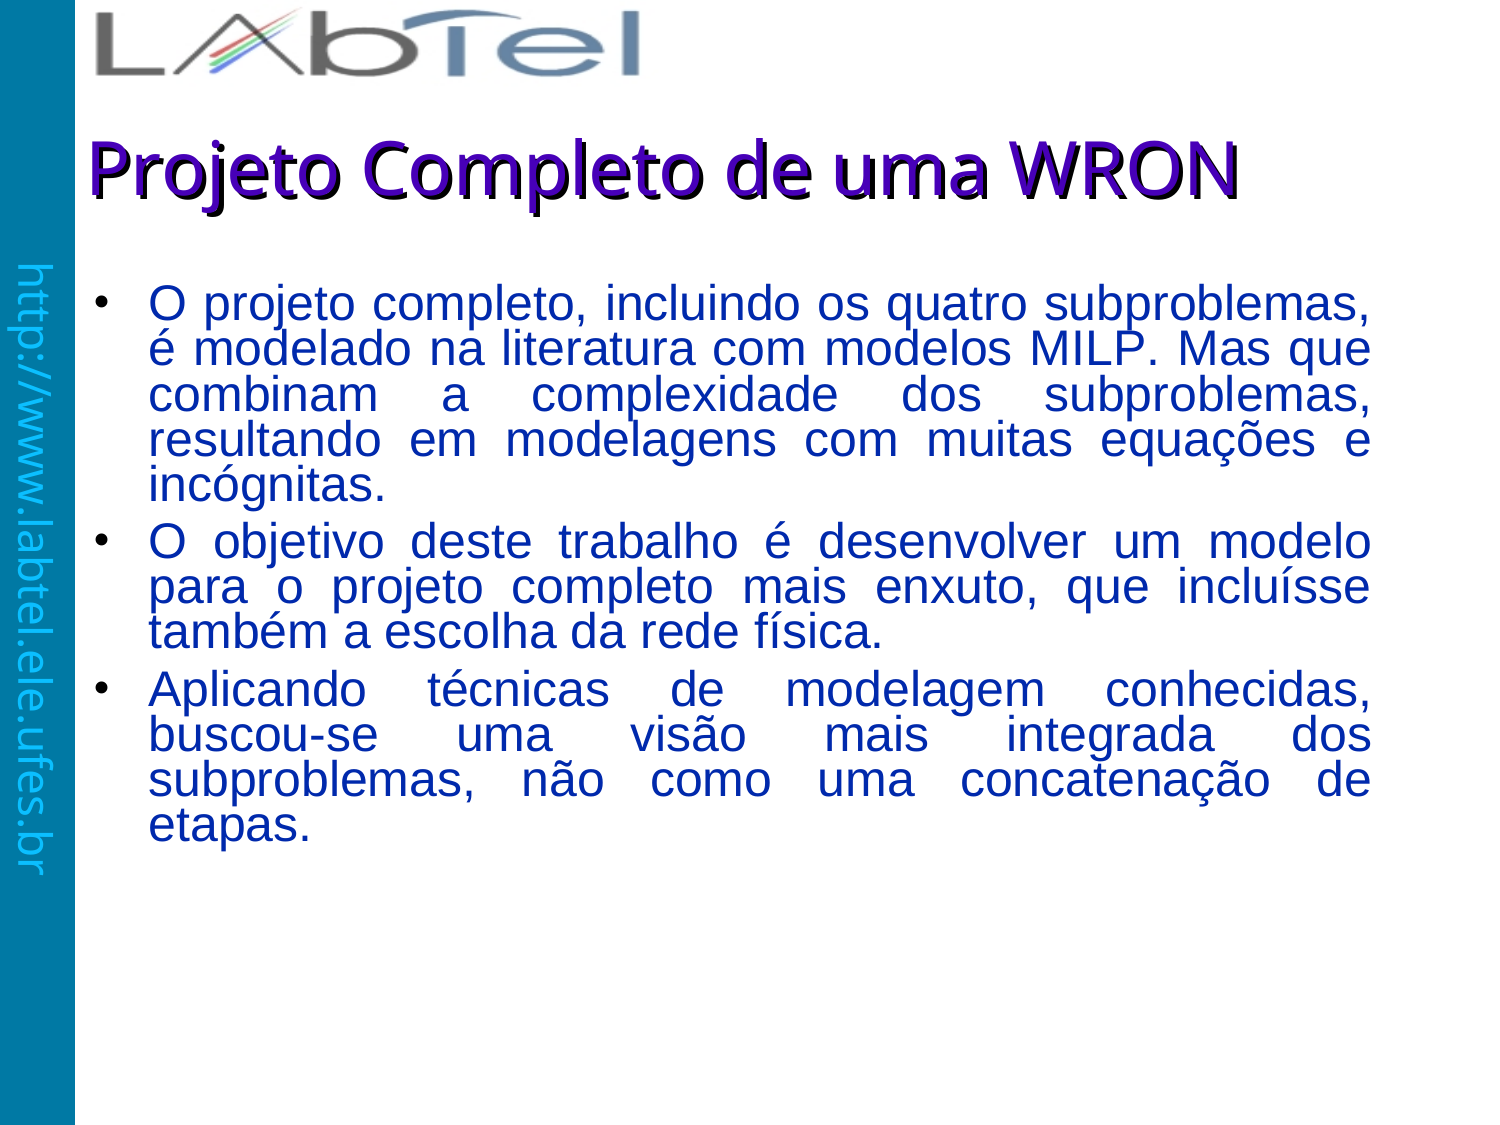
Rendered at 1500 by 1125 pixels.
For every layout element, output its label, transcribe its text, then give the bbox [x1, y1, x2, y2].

title Projeto Completo de uma WRON [70, 65, 1471, 264]
list O projeto completo, incluindo os quatro subproblemas, é modelado na literatura com modelos MILP. Mas que combinam a complexidade dos subproblemas, resultando em modelagens com muitas equações e incógnitas. O objetivo deste trabalho é desenvolver um modelo para o projeto completo mais enxuto, que incluísse também a escolha da rede física. Aplicando técnicas de modelagem conhecidas, buscou-se uma visão mais integrada dos subproblemas, não como uma concatenação de etapas. [78, 261, 1388, 1045]
picture [76, 0, 675, 65]
